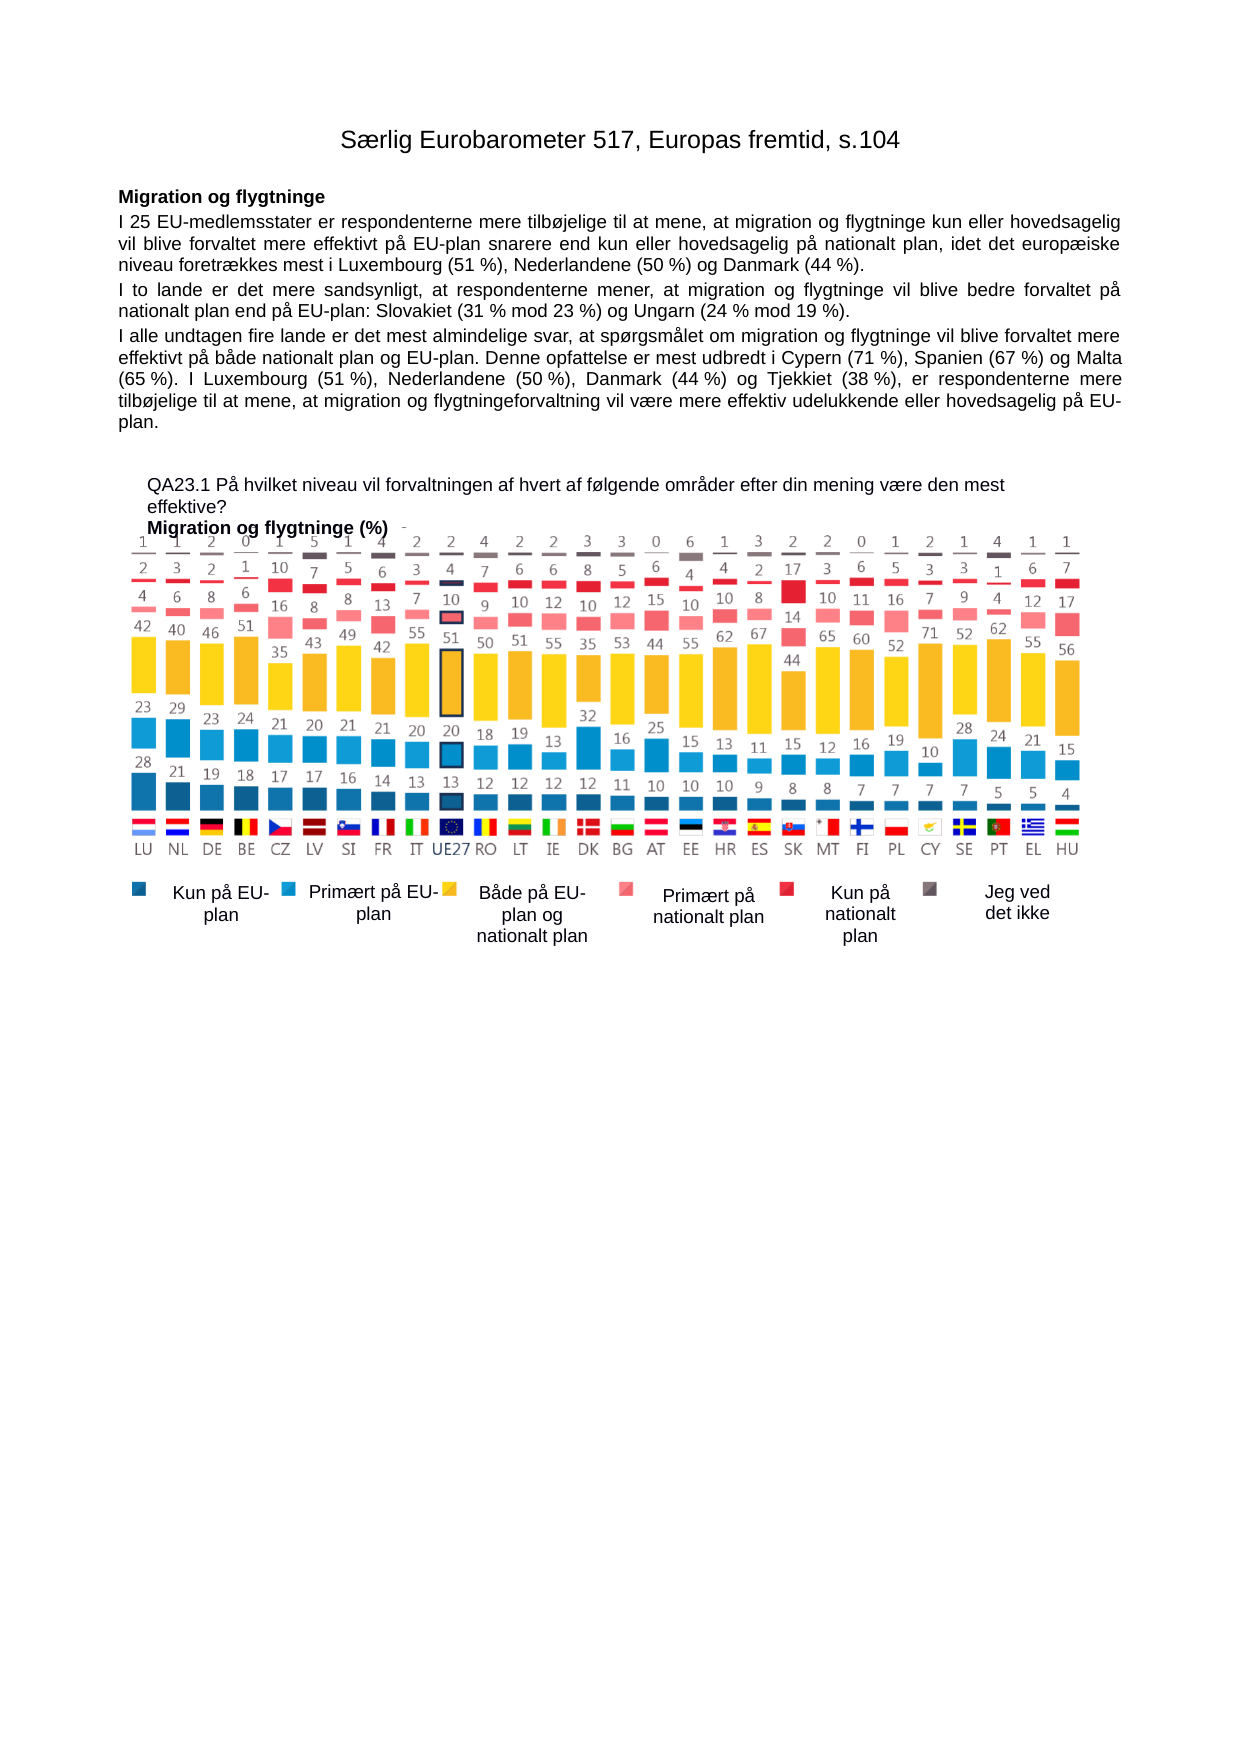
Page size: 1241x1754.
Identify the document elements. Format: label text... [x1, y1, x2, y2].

text I to lande er det mere sandsynligt, at respondenterne mener, at migration og flygtninge vil blive bedre forvaltet på nationalt plan end på EU-plan: Slovakiet (31 % mod 23 %) og Ungarn (24 % mod 19 %). [118, 279, 1122, 322]
text I alle undtagen fire lande er det mest almindelige svar, at spørgsmålet om migration og flygtninge vil blive forvaltet mere effektivt på både nationalt plan og EU-plan. Denne opfattelse er mest udbredt i Cypern (71 %), Spanien (67 %) og Malta (65 %). I Luxembourg (51 %), Nederlandene (50 %), Danmark (44 %) og Tjekkiet (38 %), er respondenterne mere tilbøjelige til at mene, at migration og flygtningeforvaltning vil være mere effektiv udelukkende eller hovedsagelig på EU-plan. [118, 325, 1122, 433]
text I 25 EU-medlemsstater er respondenterne mere tilbøjelige til at mene, at migration og flygtninge kun eller hovedsagelig vil blive forvaltet mere effektivt på EU-plan snarere end kun eller hovedsagelig på nationalt plan, idet det europæiske niveau foretrækkes mest i Luxembourg (51 %), Nederlandene (50 %) og Danmark (44 %). [118, 211, 1122, 276]
picture [118, 527, 1095, 862]
picture [124, 866, 938, 917]
text Migration og flygtninge [118, 186, 1122, 208]
